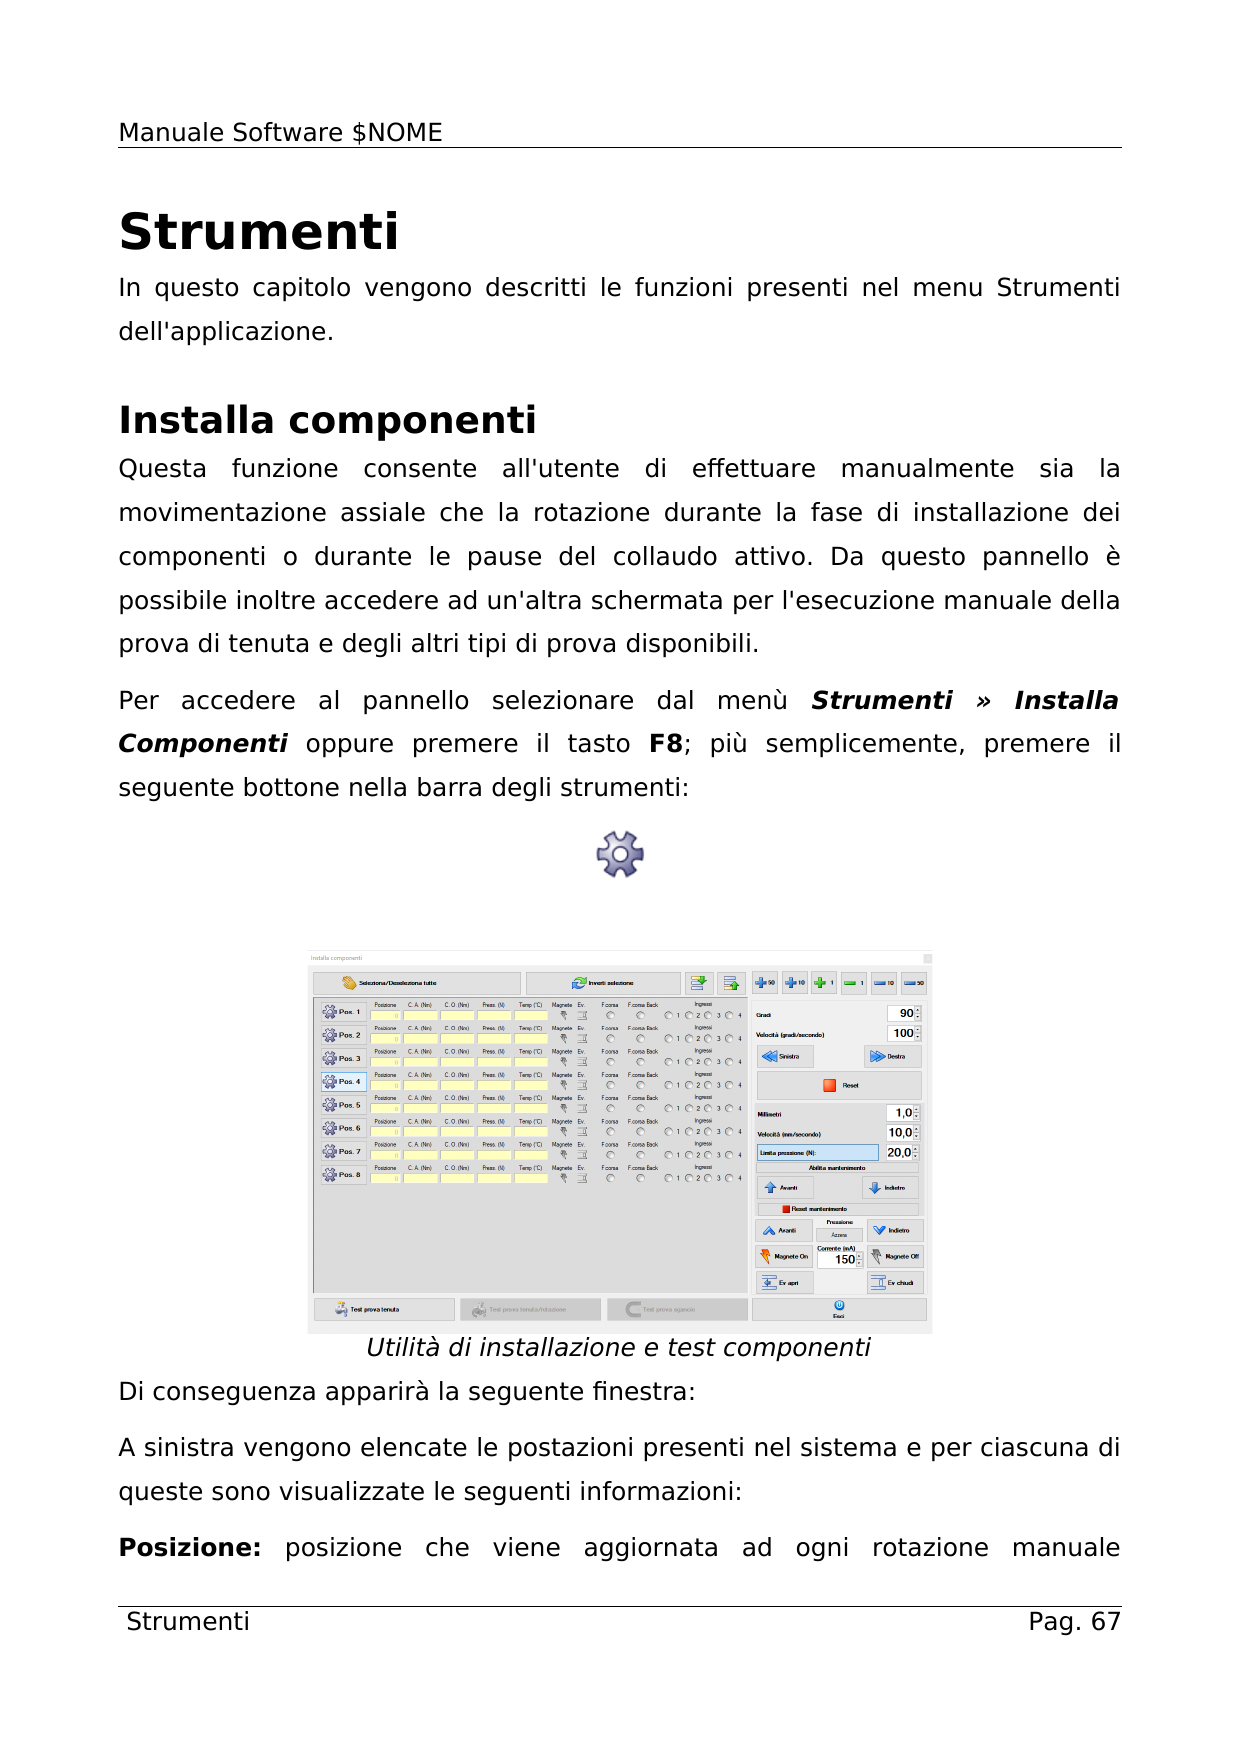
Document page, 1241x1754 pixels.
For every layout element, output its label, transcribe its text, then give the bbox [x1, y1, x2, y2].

text Per accedere al pannello selezionare dal menù Strumenti » Installa Componenti oppure premere il tasto F8; più semplicemente, premere il seguente bottone nella barra degli strumenti: [118, 686, 1122, 803]
picture [307, 950, 933, 1334]
text A sinistra vengono elencate le postazioni presenti nel sistema e per ciascuna di queste sono visualizzate le seguenti informazioni: [118, 1433, 1122, 1506]
subtitle Strumenti [118, 203, 1122, 261]
text Posizione: posizione che viene aggiornata ad ogni rotazione manuale [118, 1533, 1122, 1562]
picture [595, 829, 645, 880]
subtitle Installa componenti [118, 398, 1122, 442]
text Di conseguenza apparirà la seguente finestra: [118, 1334, 1122, 1406]
text In questo capitolo vengono descritti le funzioni presenti nel menu Strumenti dell'applicazione. [118, 273, 1122, 346]
text Questa funzione consente all'utente di effettuare manualmente sia la movimentazione assiale che la rotazione durante la fase di installazione dei componenti o durante le pause del collaudo attivo. Da questo pannello è possibile inoltre accedere ad un'altra schermata per l'esecuzione manuale della prova di tenuta e degli altri tipi di prova disponibili. [118, 455, 1122, 659]
text Utilità di installazione e test componenti [308, 1334, 933, 1362]
